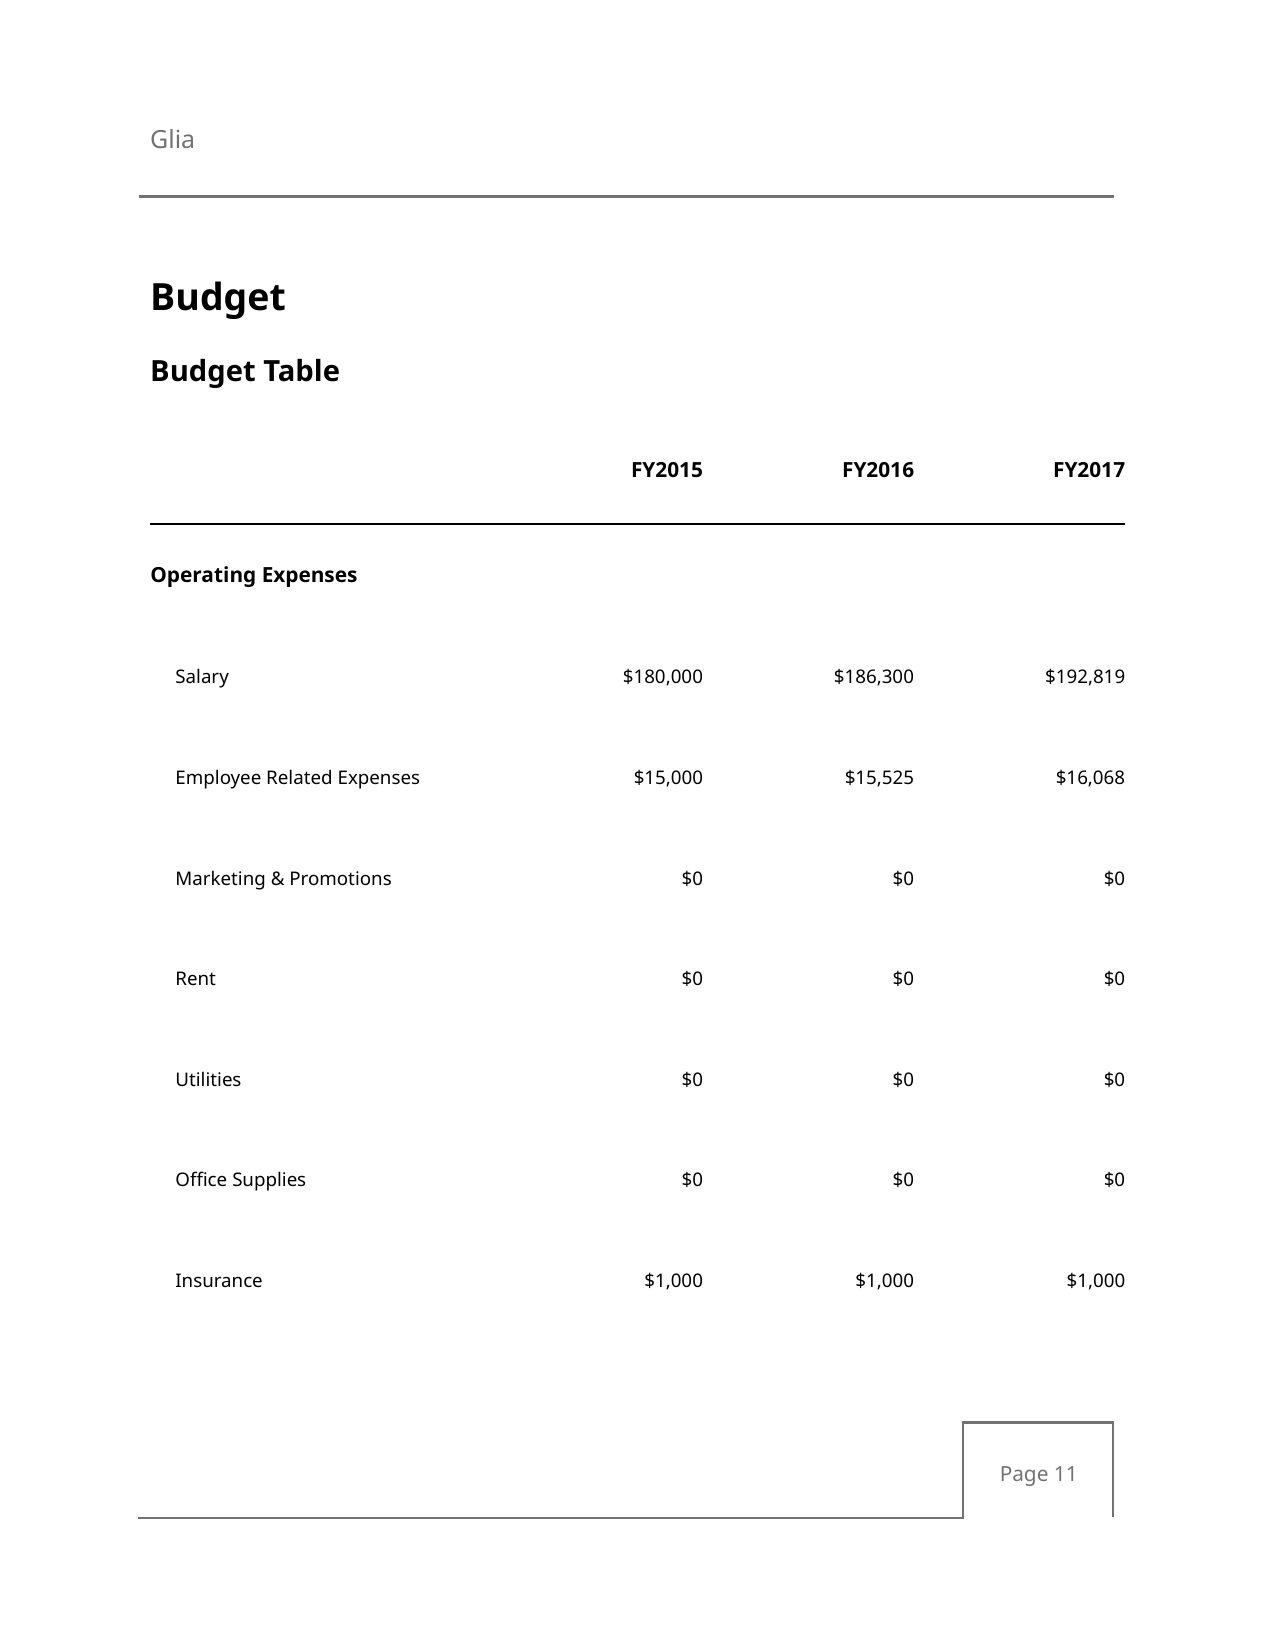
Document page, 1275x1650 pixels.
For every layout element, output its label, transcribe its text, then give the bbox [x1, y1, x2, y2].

table_cell Marketing & Promotions [150, 829, 492, 930]
table_cell Utilities [150, 1030, 492, 1131]
table_cell $192,819 [914, 628, 1125, 729]
table_cell $0 [914, 1030, 1125, 1131]
table_cell $0 [492, 930, 703, 1030]
table_cell $0 [914, 1131, 1125, 1231]
table_header FY2017 [914, 419, 1125, 523]
table_header FY2016 [703, 419, 914, 523]
table_cell $0 [914, 829, 1125, 930]
table_cell Office Supplies [150, 1131, 492, 1231]
table_cell $16,068 [914, 729, 1125, 829]
table_cell $0 [492, 829, 703, 930]
table_cell $15,525 [703, 729, 914, 829]
table_cell $0 [492, 1131, 703, 1231]
subtitle Budget [150, 270, 1125, 321]
table_cell $0 [703, 1131, 914, 1231]
table_cell [492, 525, 703, 628]
table_cell $0 [492, 1030, 703, 1131]
table_cell [914, 525, 1125, 628]
subtitle Budget Table [150, 351, 1125, 390]
table_cell $180,000 [492, 628, 703, 729]
table_cell Operating Expenses [150, 525, 492, 628]
table_cell $186,300 [703, 628, 914, 729]
table_cell $0 [703, 1030, 914, 1131]
table_cell Rent [150, 930, 492, 1030]
table_cell $1,000 [703, 1231, 914, 1332]
table_cell Salary [150, 628, 492, 729]
table_cell Employee Related Expenses [150, 729, 492, 829]
table_header FY2015 [492, 419, 703, 523]
table_cell Insurance [150, 1231, 492, 1332]
table_cell [703, 525, 914, 628]
table_cell $1,000 [914, 1231, 1125, 1332]
table_cell $1,000 [492, 1231, 703, 1332]
table_cell $0 [703, 829, 914, 930]
table_cell $0 [914, 930, 1125, 1030]
table_header [150, 419, 492, 523]
table_cell $15,000 [492, 729, 703, 829]
table_cell $0 [703, 930, 914, 1030]
